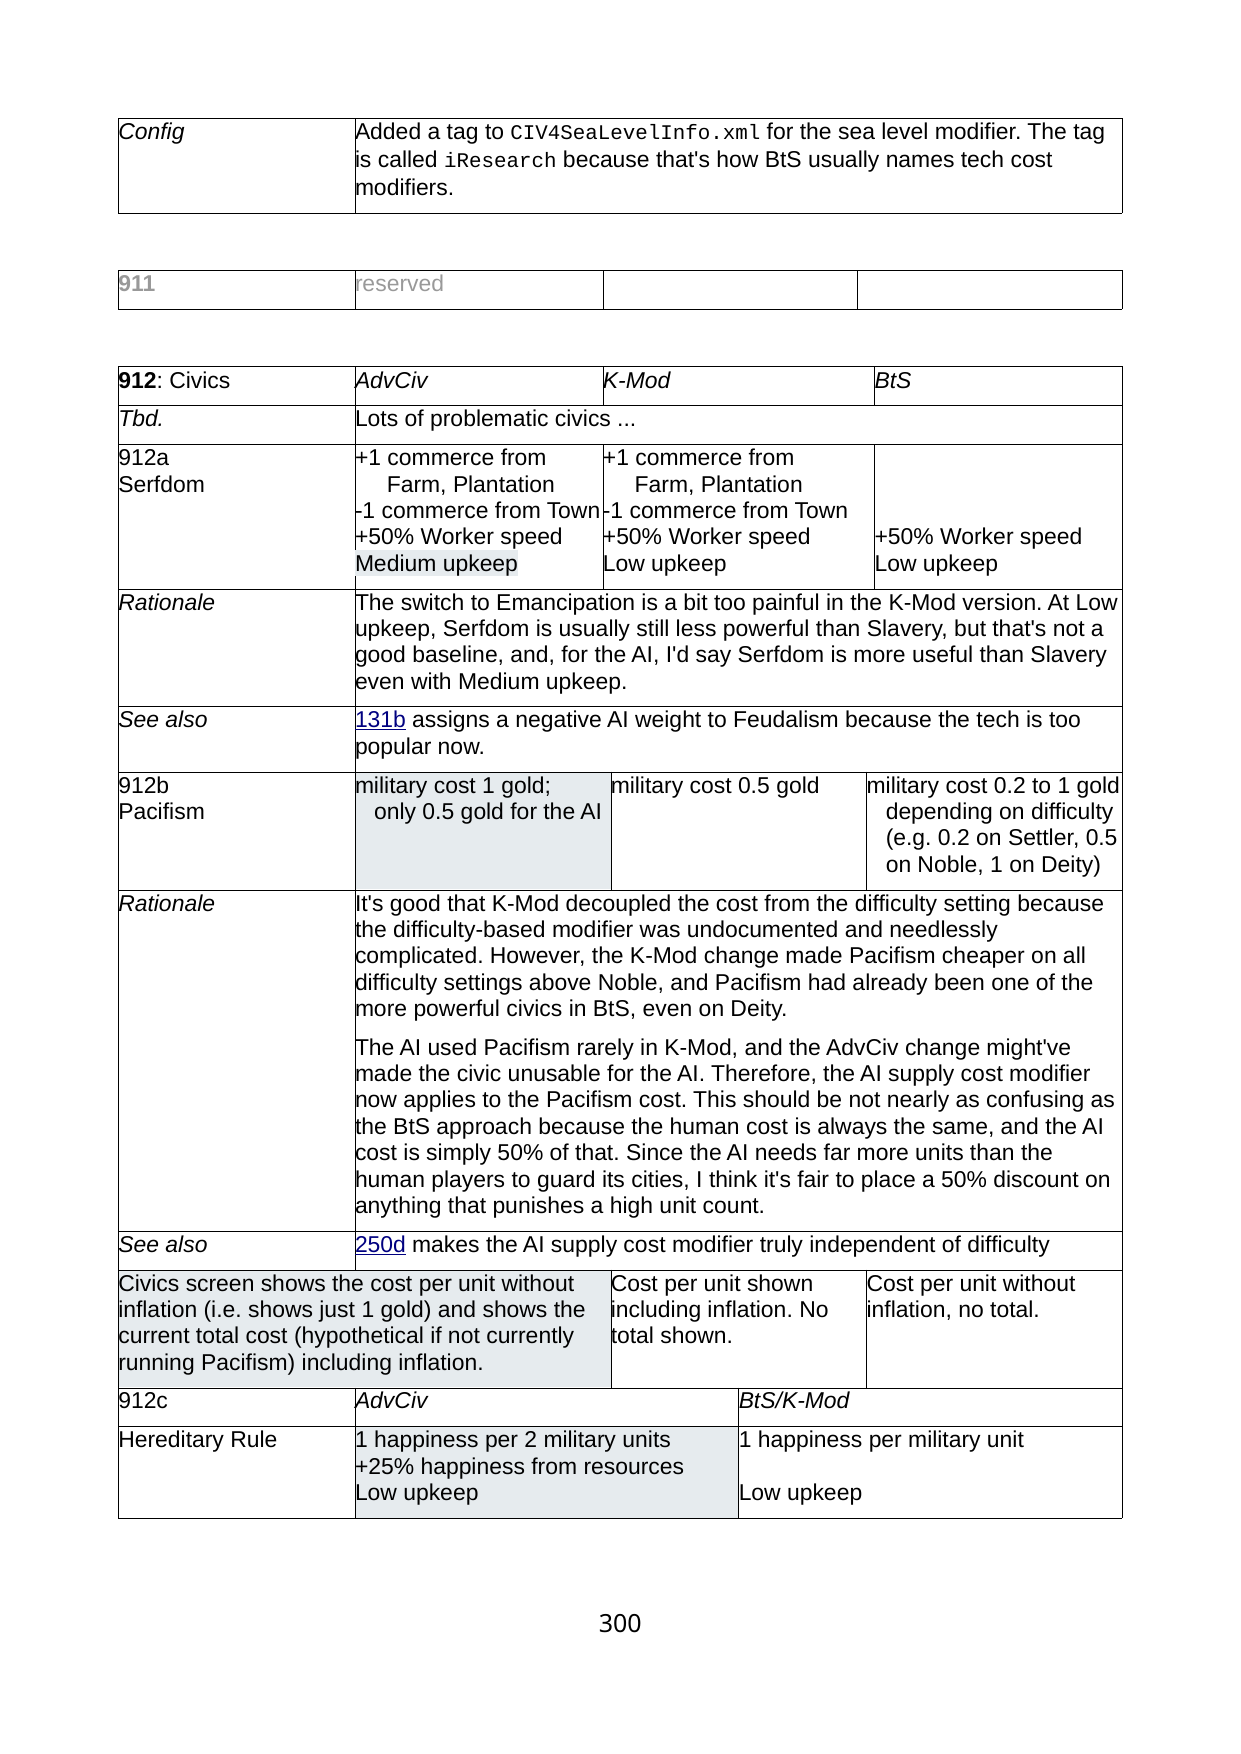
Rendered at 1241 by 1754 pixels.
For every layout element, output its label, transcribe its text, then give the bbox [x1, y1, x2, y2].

table_cell Rationale [119, 891, 355, 1231]
table_cell The switch to Emancipation is a bit too painful in the K-Mod version. At Low upkeep, Serfdom is usually still less powerful than Slavery, but that's not a good baseline, and, for the AI, I'd say Serfdom is more useful than Slavery even with Medium upkeep. [356, 590, 1122, 706]
table_cell See also [119, 707, 355, 772]
table_header 912: Civics [119, 367, 355, 405]
table_header [858, 271, 1122, 309]
table_cell Rationale [119, 590, 355, 706]
table_cell Config [119, 119, 355, 212]
table_cell 912b Pacifism [119, 773, 355, 889]
table_cell See also [119, 1232, 355, 1269]
table_cell 131b assigns a negative AI weight to Feudalism because the tech is too popular now. [356, 707, 1122, 772]
table_cell 1 happiness per military unit Low upkeep [739, 1427, 1122, 1518]
table_header BtS [875, 367, 1122, 405]
table_cell Tbd. [119, 406, 355, 444]
table_cell Added a tag to CIV4SeaLevelInfo.xml for the sea level modifier. The tag is called iResearch because that's how BtS usually names tech cost modifiers. [356, 119, 1122, 212]
table_cell +1 commerce from Farm, Plantation -1 commerce from Town +50% Worker speed Low upkeep [604, 445, 874, 588]
table_cell AdvCiv [356, 1389, 738, 1426]
table_cell Civics screen shows the cost per unit without inflation (i.e. shows just 1 gold) and shows the current total cost (hypothetical if not currently running Pacifism) including inflation. [119, 1271, 611, 1387]
table_cell Hereditary Rule [119, 1427, 355, 1518]
table_cell Cost per unit without inflation, no total. [867, 1271, 1122, 1387]
table_cell Lots of problematic civics ... [356, 406, 1122, 444]
table_cell military cost 1 gold; only 0.5 gold for the AI [356, 773, 611, 889]
table_cell 912a Serfdom [119, 445, 355, 588]
table_cell 1 happiness per 2 military units +25% happiness from resources Low upkeep [356, 1427, 738, 1518]
table_cell 250d makes the AI supply cost modifier truly independent of difficulty [356, 1232, 1122, 1269]
table_cell +1 commerce from Farm, Plantation -1 commerce from Town +50% Worker speed Medium upkeep [356, 445, 603, 588]
table_cell BtS/K-Mod [739, 1389, 1122, 1426]
table_cell Cost per unit shown including inflation. No total shown. [612, 1271, 866, 1387]
table_cell +50% Worker speed Low upkeep [875, 445, 1122, 588]
table_cell military cost 0.5 gold [612, 773, 866, 889]
table_header reserved [356, 271, 603, 309]
table_header [604, 271, 857, 309]
table_cell It's good that K-Mod decoupled the cost from the difficulty setting because the difficulty-based modifier was undocumented and needlessly complicated. However, the K-Mod change made Pacifism cheaper on all difficulty settings above Noble, and Pacifism had already been one of the more powerful civics in BtS, even on Deity. The AI used Pacifism rarely in K-Mod, and the AdvCiv change might've made the civic unusable for the AI. Therefore, the AI supply cost modifier now applies to the Pacifism cost. This should be not nearly as confusing as the BtS approach because the human cost is always the same, and the AI cost is simply 50% of that. Since the AI needs far more units than the human players to guard its cities, I think it's fair to place a 50% discount on anything that punishes a high unit count. [356, 891, 1122, 1231]
table_cell military cost 0.2 to 1 gold depending on difficulty (e.g. 0.2 on Settler, 0.5 on Noble, 1 on Deity) [867, 773, 1122, 889]
table_header AdvCiv [356, 367, 603, 405]
table_header 911 [119, 271, 355, 309]
table_cell 912c [119, 1389, 355, 1426]
table_header K-Mod [604, 367, 874, 405]
